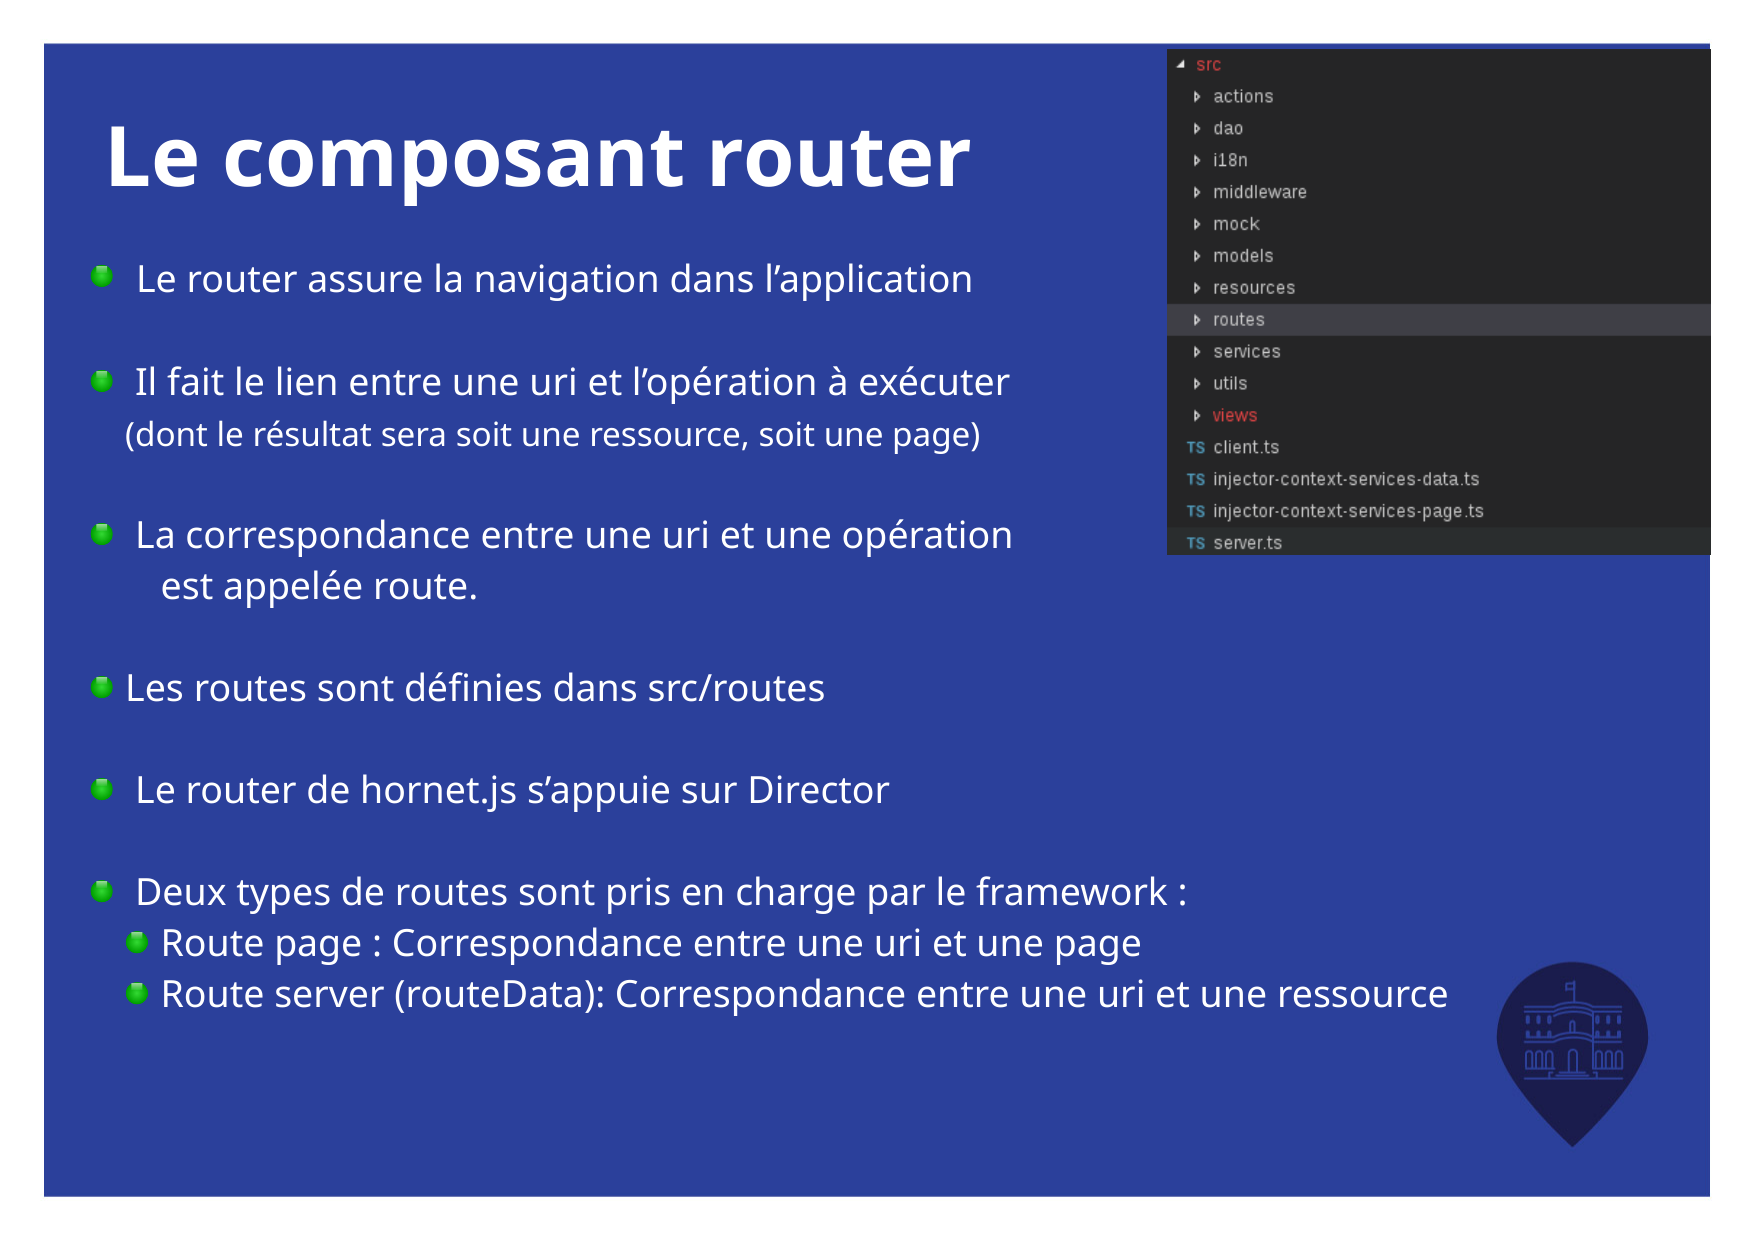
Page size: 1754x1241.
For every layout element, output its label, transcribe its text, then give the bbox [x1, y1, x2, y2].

title Le composant router [87, 49, 1167, 240]
picture [0, 0, 1754, 1241]
list [87, 1051, 1666, 1155]
text_box Le router assure la navigation dans l’application Il fait le lien entre une uri et l’opération à exécuter (dont le résultat sera soit une ressource, soit une page) La correspondance entre une uri et une opération est appelée route. Les routes sont définies dans src/routes Le router de hornet.js s’appuie sur Director Deux types de routes sont pris en charge par le framework : Route page : Correspondance entre une uri et une page Route server (routeData): Correspondance entre une uri et une ressource [75, 240, 1688, 1051]
